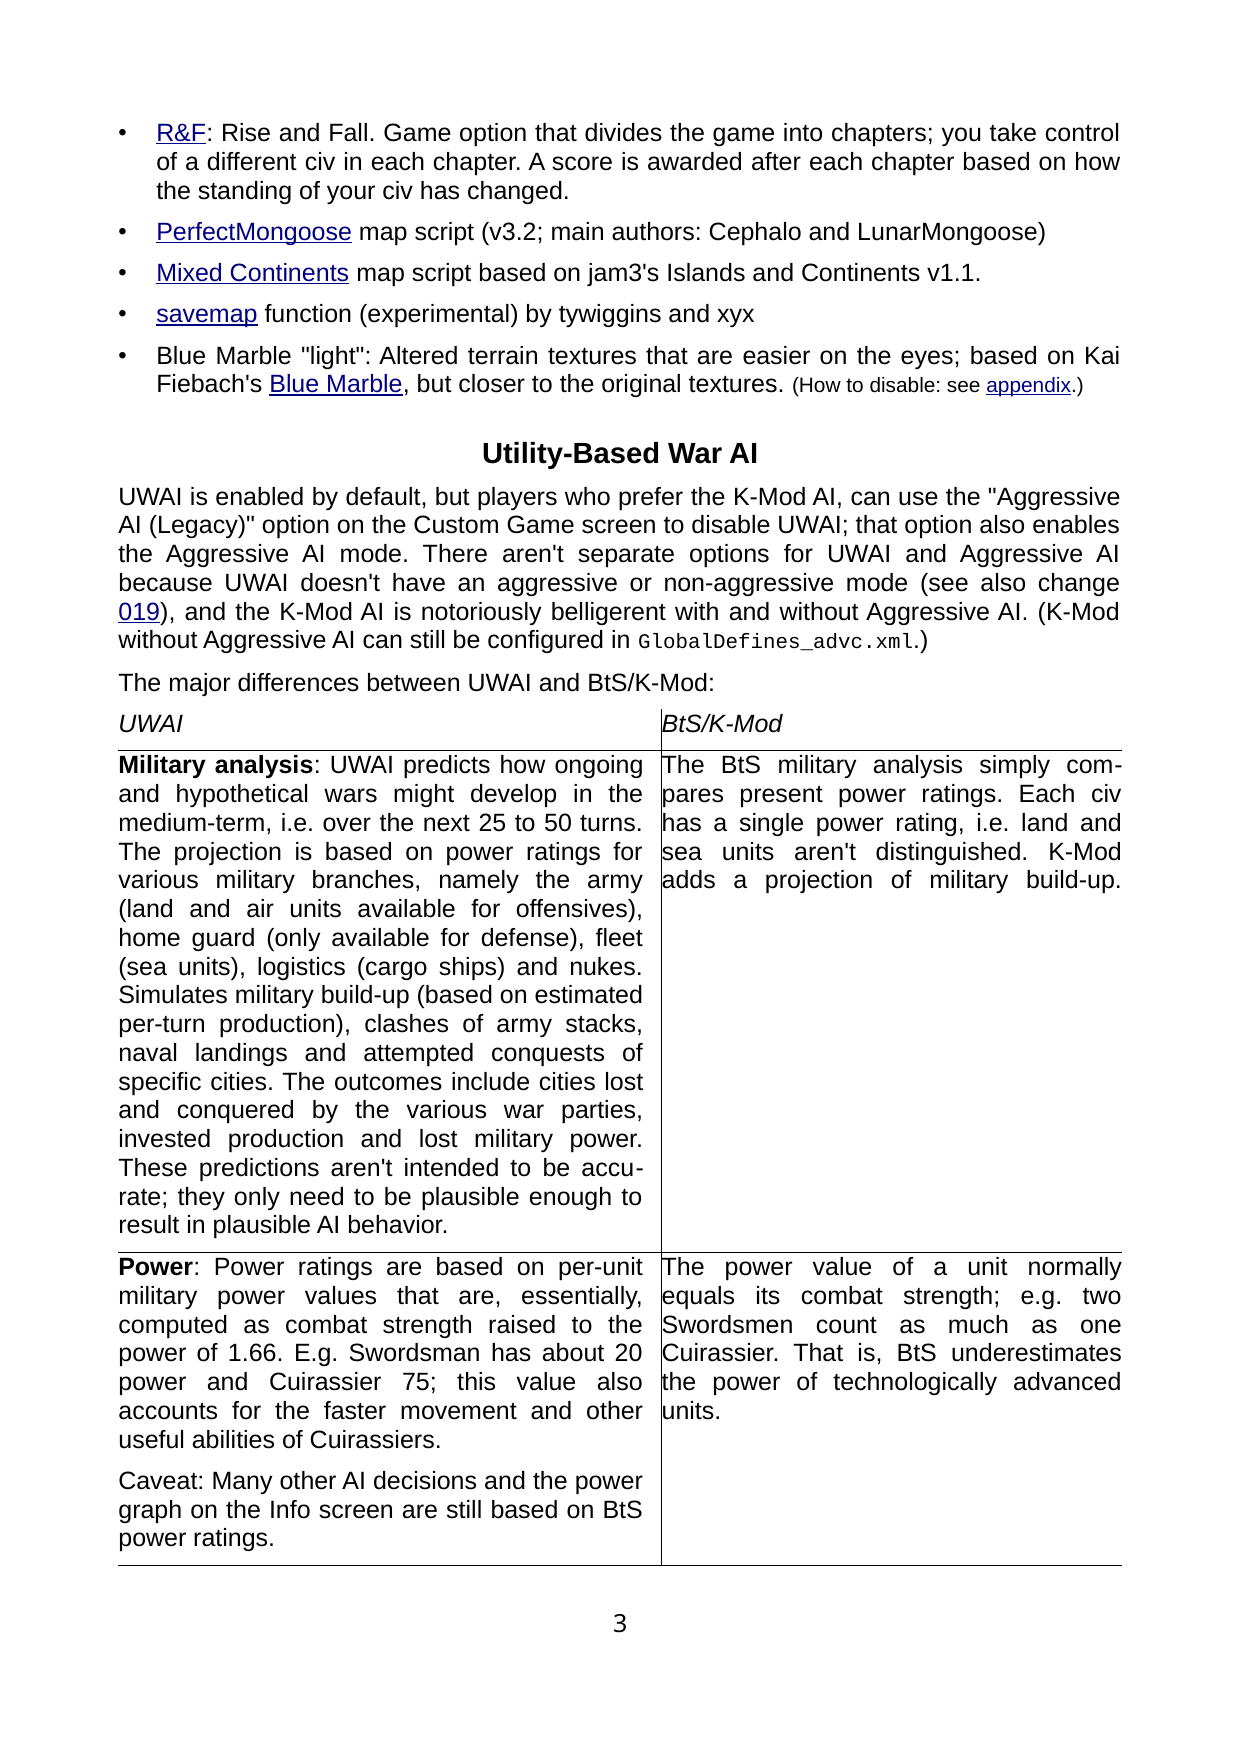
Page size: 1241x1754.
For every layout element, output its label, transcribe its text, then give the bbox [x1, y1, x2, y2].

text The major differences between UWAI and BtS/K-Mod: [118, 668, 1122, 696]
table_header UWAI [118, 709, 661, 750]
table_cell Power: Power ratings are based on per-unit military power values that are, essentially, computed as combat strength raised to the power of 1.66. E.g. Swordsman has about 20 power and Cuirassier 75; this value also accounts for the faster movement and other useful abilities of Cuirassiers. Caveat: Many other AI decisions and the power graph on the Info screen are still based on BtS power ratings. [118, 1253, 661, 1564]
list savemap function (experimental) by tywiggins and xyx [118, 299, 1122, 328]
list Blue Marble "light": Altered terrain textures that are easier on the eyes; based on Kai Fiebach's Blue Marble, but closer to the original textures. (How to disable: see appendix.) [118, 341, 1122, 398]
table_header BtS/K-Mod [662, 709, 1122, 750]
table_cell The power value of a unit normally equals its combat strength; e.g. two Swordsmen count as much as one Cuirassier. That is, BtS underestimates the power of technologically advanced units. [662, 1253, 1122, 1564]
list PerfectMongoose map script (v3.2; main authors: Cephalo and LunarMongoose) [118, 217, 1122, 246]
table_cell Military analysis: UWAI predicts how ongoing and hypothetical wars might develop in the medium-term, i.e. over the next 25 to 50 turns. The projection is based on power ratings for various military branches, namely the army (land and air units available for offensives), home guard (only available for defense), fleet (sea units), logistics (cargo ships) and nukes. Simulates military build-up (based on estimated per-turn production), clashes of army stacks, naval landings and attempted conquests of specific cities. The outcomes include cities lost and conquered by the various war parties, invested production and lost military power. These predictions aren't intended to be accu­rate; they only need to be plausible enough to result in plausible AI behavior. [118, 751, 661, 1252]
subtitle Utility-Based War AI [118, 436, 1122, 469]
list Mixed Continents map script based on jam3's Islands and Continents v1.1. [118, 258, 1122, 287]
table_cell The BtS military analysis simply com­pares present power ratings. Each civ has a single power rating, i.e. land and sea units aren't distinguished. K-Mod adds a projection of military build-up. [662, 751, 1122, 1252]
list R&F: Rise and Fall. Game option that divides the game into chapters; you take control of a different civ in each chapter. A score is awarded after each chapter based on how the standing of your civ has changed. [118, 118, 1122, 204]
text UWAI is enabled by default, but players who prefer the K-Mod AI, can use the "Aggressive AI (Legacy)" option on the Custom Game screen to disable UWAI; that option also enables the Aggressive AI mode. There aren't separate options for UWAI and Aggressive AI because UWAI doesn't have an aggressive or non-aggressive mode (see also change 019), and the K-Mod AI is notoriously belligerent with and without Aggressive AI. (K-Mod without Aggressive AI can still be configured in GlobalDefines_advc.xml.) [118, 482, 1122, 655]
